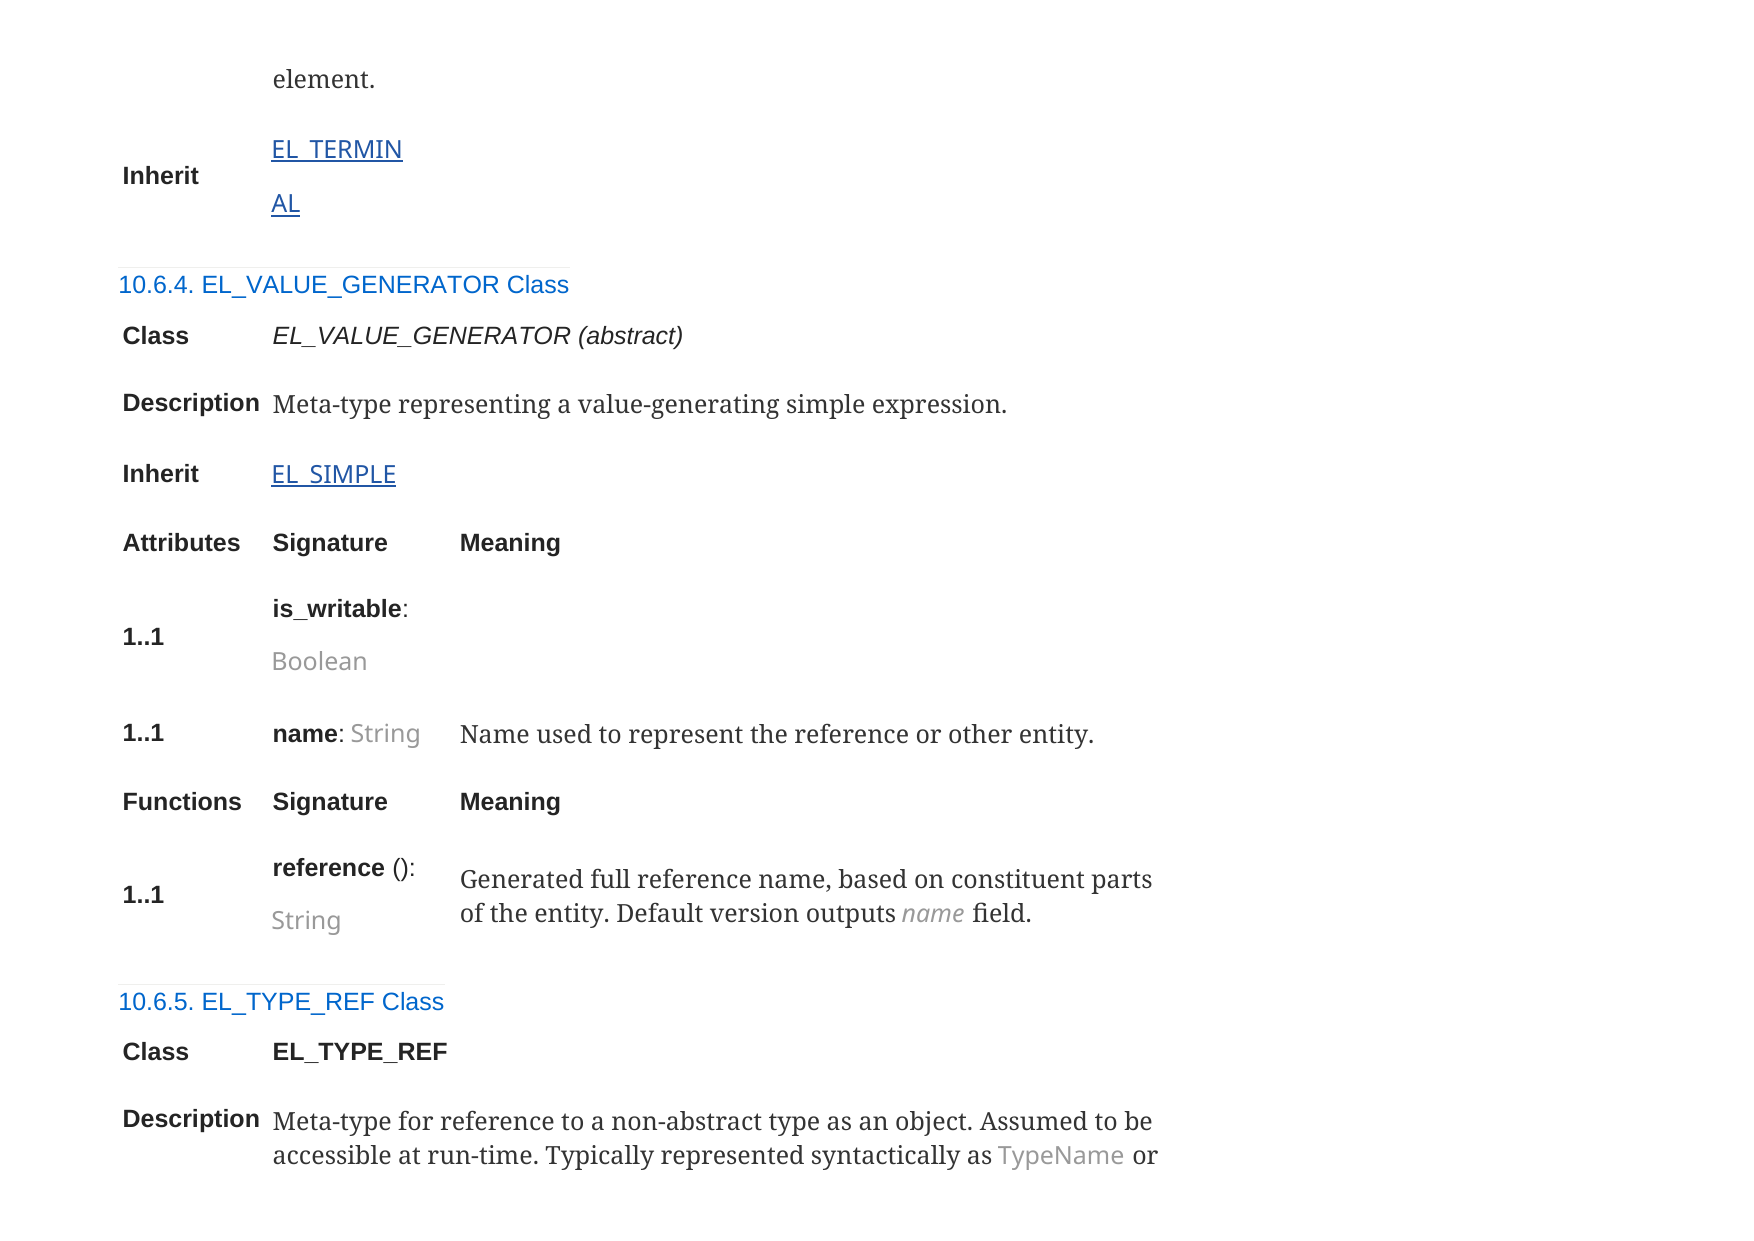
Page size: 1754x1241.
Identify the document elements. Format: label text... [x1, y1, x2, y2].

table_cell EL_TERMINAL [268, 129, 414, 254]
table_cell EL_SIMPLE [268, 454, 1181, 525]
table_cell is_writable: Boolean [268, 591, 455, 712]
table_cell Attributes [118, 525, 268, 591]
table_header EL_TYPE_REF [268, 1034, 1181, 1101]
table_cell Signature [268, 784, 455, 850]
table_header EL_VALUE_GENERATOR (abstract) [268, 318, 1181, 384]
table_cell 1..1 [118, 850, 268, 971]
table_cell Meaning [455, 784, 1181, 850]
table_cell Signature [268, 525, 455, 591]
table_cell Description [118, 59, 268, 128]
table_cell reference (): String [268, 850, 455, 971]
table_cell Generated full reference name, based on constituent parts of the entity. Default version outputs name field. [455, 850, 1181, 971]
table_header Class [118, 1034, 268, 1101]
table_cell Inherit [118, 129, 268, 254]
table_cell Meaning [455, 525, 1181, 591]
table_cell 1..1 [118, 591, 268, 712]
table_cell [455, 591, 1181, 712]
table_header Class [118, 318, 268, 384]
subtitle 10.6.4. EL_VALUE_GENERATOR Class [118, 267, 1695, 299]
table_cell Name used to represent the reference or other entity. [455, 712, 1181, 784]
table_cell Description [118, 384, 268, 453]
table_cell Inherit [118, 454, 268, 525]
table_cell Meta-type for reference to a non-abstract type as an object. Assumed to be accessible at run-time. Typically represented syntactically as TypeName or {TypeName}. May be used as a value, or as the qualifier for a function or constant access. [268, 1101, 1181, 1174]
table_cell name: String [268, 712, 455, 784]
table_cell Functions [118, 784, 268, 850]
subtitle 10.6.5. EL_TYPE_REF Class [118, 984, 1695, 1015]
table_cell 1..1 [118, 712, 268, 784]
table_cell Simple terminal i.e. logically atomic expression element. [268, 59, 414, 128]
table_cell Description [118, 1101, 268, 1174]
table_cell Meta-type representing a value-generating simple expression. [268, 384, 1181, 453]
